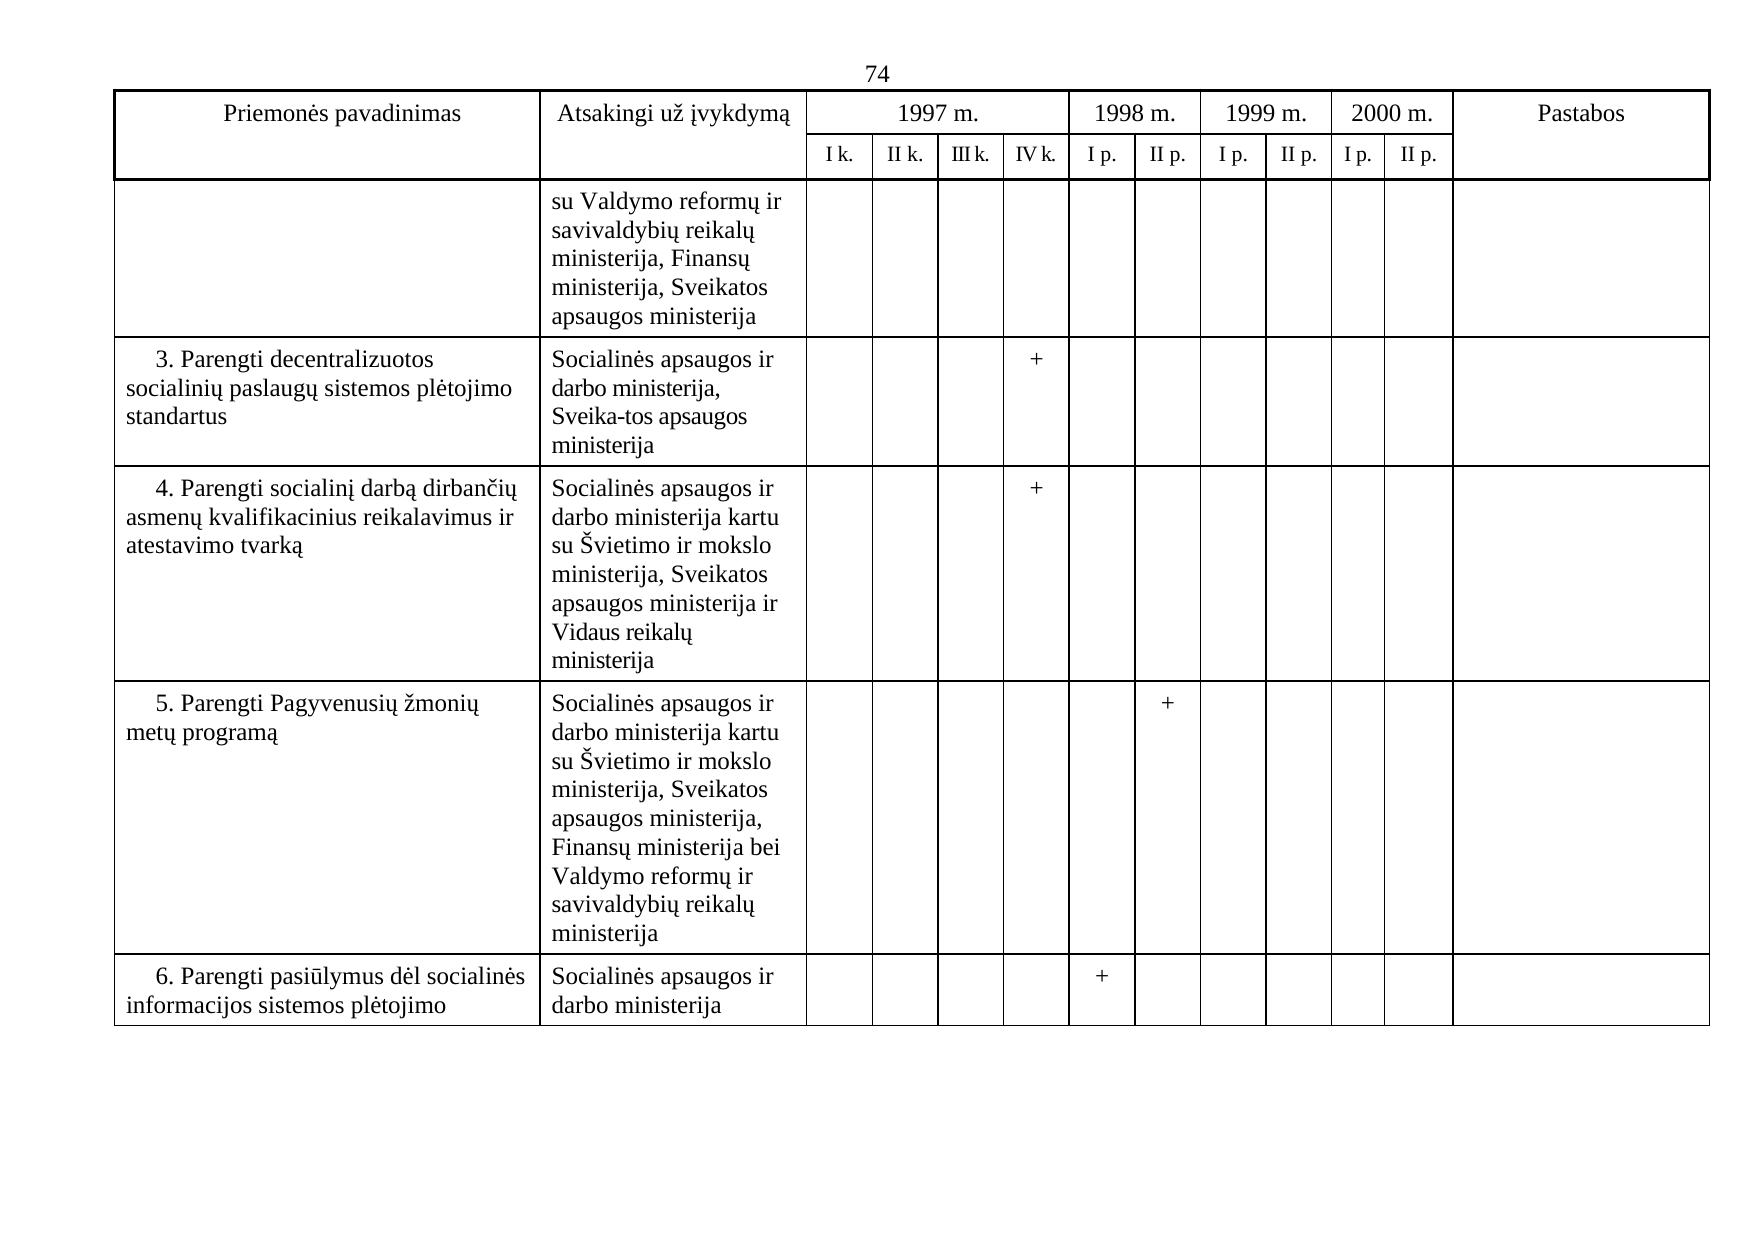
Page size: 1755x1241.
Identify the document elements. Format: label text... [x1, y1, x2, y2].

table_cell + [1004, 338, 1068, 465]
table_cell II p. [1136, 135, 1200, 178]
table_cell [541, 133, 806, 178]
table_cell [1201, 955, 1265, 1025]
table_cell II p. [1267, 135, 1331, 178]
table_cell [1454, 467, 1709, 680]
table_cell [1070, 467, 1134, 680]
table_cell [873, 955, 937, 1025]
table_cell [807, 955, 872, 1025]
table_cell [1332, 467, 1384, 680]
table_cell [807, 467, 872, 680]
table_cell Socialinės apsaugos ir darbo ministerija kartu su Švietimo ir mokslo ministerija, Sveikatos apsaugos ministerija ir Vidaus reikalų ministerija [541, 467, 806, 680]
table_cell [1385, 181, 1452, 336]
table_cell [1385, 467, 1452, 680]
table_cell [1070, 181, 1134, 336]
table_cell [1267, 955, 1331, 1025]
table_cell [1201, 682, 1265, 953]
table_cell [1004, 181, 1068, 336]
table_cell [1004, 955, 1068, 1025]
table_cell [1454, 133, 1708, 178]
table_cell [1201, 338, 1265, 465]
table_cell [939, 955, 1003, 1025]
table_cell [1136, 955, 1200, 1025]
table_cell I p. [1070, 135, 1134, 178]
table_cell [1332, 955, 1384, 1025]
table_header Priemonės pavadinimas [116, 92, 539, 133]
table_cell [1454, 682, 1709, 953]
table_header 1999 m. [1201, 92, 1331, 133]
table_header 2000 m. [1332, 92, 1452, 133]
table_cell III k. [939, 135, 1003, 178]
table_cell [115, 181, 539, 336]
table_cell + [1070, 955, 1134, 1025]
table_cell [1332, 682, 1384, 953]
table_cell [1385, 338, 1452, 465]
table_cell Socialinės apsaugos ir darbo ministerija kartu su Švietimo ir mokslo ministerija, Sveikatos apsaugos ministerija, Finansų ministerija bei Valdymo reformų ir savivaldybių reikalų ministerija [541, 682, 806, 953]
table_header 1997 m. [807, 92, 1068, 133]
table_cell [939, 467, 1003, 680]
table_cell [1136, 181, 1200, 336]
table_cell I p. [1201, 135, 1265, 178]
table_cell [1454, 955, 1709, 1025]
table_cell [1267, 181, 1331, 336]
table_cell 6. Parengti pasiūlymus dėl socialinės informacijos sistemos plėtojimo [115, 955, 539, 1025]
table_cell IV k. [1004, 135, 1068, 178]
table_cell Socialinės apsaugos ir darbo ministerija [541, 955, 806, 1025]
table_cell [939, 181, 1003, 336]
table_cell [807, 682, 872, 953]
table_cell + [1004, 467, 1068, 680]
table_cell 5. Parengti Pagyvenusių žmonių metų programą [115, 682, 539, 953]
table_cell 4. Parengti socialinį darbą dirbančių asmenų kvalifikacinius reikalavimus ir atestavimo tvarką [115, 467, 539, 680]
table_cell [1267, 467, 1331, 680]
table_cell [1454, 338, 1709, 465]
table_cell [807, 338, 872, 465]
table_cell [1454, 181, 1709, 336]
table_cell 3. Parengti decentralizuotos socialinių paslaugų sistemos plėtojimo standartus [115, 338, 539, 465]
table_header 1998 m. [1070, 92, 1200, 133]
table_cell [1385, 955, 1452, 1025]
table_cell [1332, 338, 1384, 465]
table_cell [873, 338, 937, 465]
table_cell [116, 133, 539, 178]
table_cell [1201, 467, 1265, 680]
table_cell [1070, 682, 1134, 953]
table_cell II p. [1385, 135, 1452, 178]
table_cell + [1136, 682, 1200, 953]
table_cell [1267, 682, 1331, 953]
table_cell [873, 181, 937, 336]
table_cell [1385, 682, 1452, 953]
table_cell [873, 682, 937, 953]
table_cell [1136, 467, 1200, 680]
table_header Atsakingi už įvykdymą [541, 92, 806, 133]
table_cell [1004, 682, 1068, 953]
table_cell [939, 682, 1003, 953]
table_cell [1332, 181, 1384, 336]
table_cell [807, 181, 872, 336]
table_cell [939, 338, 1003, 465]
table_cell [873, 467, 937, 680]
table_cell [1070, 338, 1134, 465]
table_cell I p. [1332, 135, 1384, 178]
table_cell Socialinės apsaugos ir darbo ministerija, Sveika-tos apsaugos ministerija [541, 338, 806, 465]
table_cell [1136, 338, 1200, 465]
table_cell I k. [807, 135, 872, 178]
table_cell su Valdymo reformų ir savivaldybių reikalų ministerija, Finansų ministerija, Sveikatos apsaugos ministerija [541, 181, 806, 336]
table_cell [1267, 338, 1331, 465]
table_cell II k. [873, 135, 937, 178]
table_header Pastabos [1454, 92, 1708, 133]
table_cell [1201, 181, 1265, 336]
